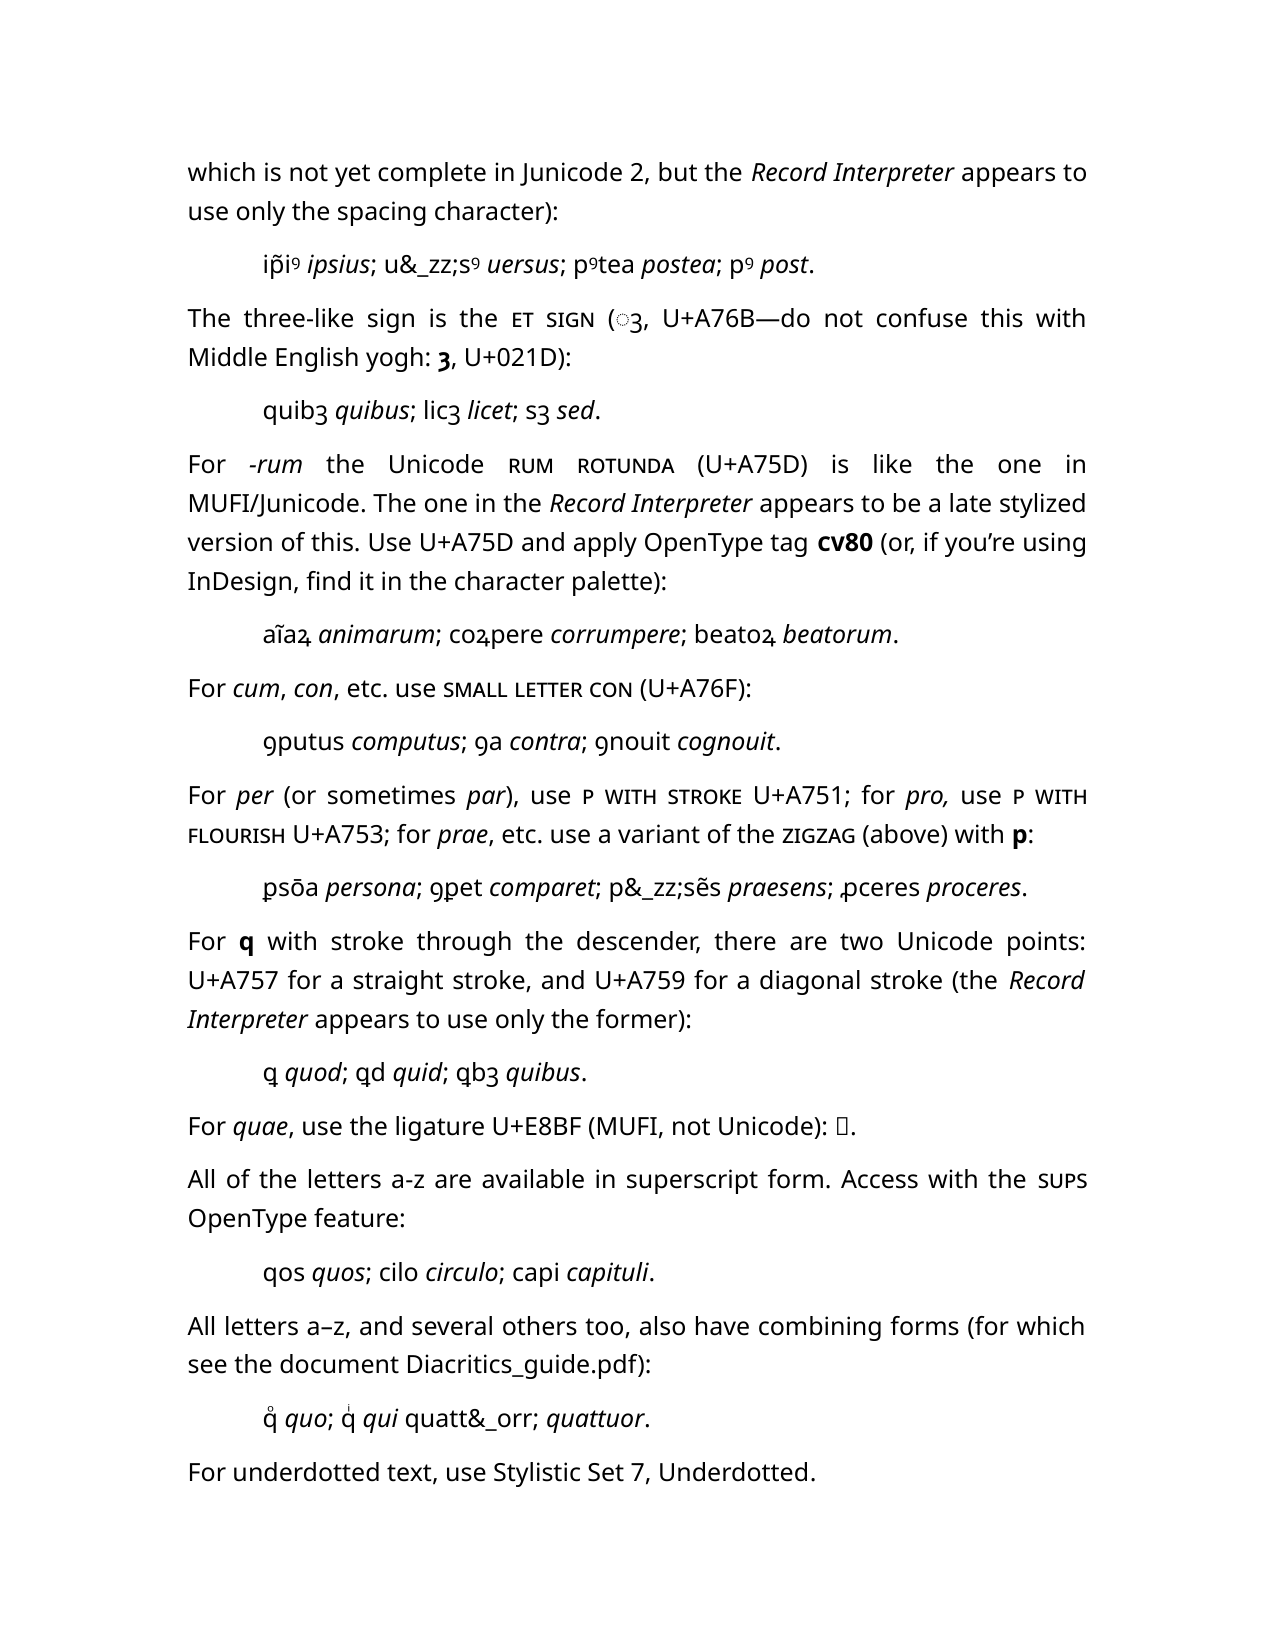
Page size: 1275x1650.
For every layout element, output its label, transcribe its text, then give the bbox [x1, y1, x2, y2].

text qos quos; cilo circulo; capi capituli. [262, 1250, 1087, 1289]
text ꝯputus computus; ꝯa contra; ꝯnouit cognouit. [262, 719, 1087, 758]
text aĩaꝝ animarum; coꝝpere corrumpere; beatoꝝ beatorum. [262, 612, 1087, 651]
text For q with stroke through the descender, there are two Unicode points: U+A757 for a straight stroke, and U+A759 for a diagonal stroke (the Record Interpreter appears to use only the former): [187, 919, 1087, 1036]
text All of the letters a-z are available in superscript form. Access with the sups OpenType feature: [187, 1158, 1087, 1236]
text ꝗ quod; ꝗd quid; ꝗbꝫ quibus. [262, 1051, 1087, 1089]
text The three-like sign is the et sign (◌ꝫ, U+A76B—do not confuse this with Middle English yogh: ȝ, U+021D): [187, 296, 1087, 374]
text which is not yet complete in Junicode 2, but the Record Interpreter appears to use only the spacing character): [187, 150, 1087, 228]
text All letters a–z, and several others too, also have combining forms (for which see the document Diacritics_guide.pdf): [187, 1304, 1087, 1382]
text For -rum the Unicode rum rotunda (U+A75D) is like the one in MUFI/Junicode. The one in the Record Interpreter appears to be a late stylized version of this. Use U+A75D and apply OpenType tag cv80 (or, if you’re using InDesign, find it in the character palette): [187, 442, 1087, 598]
text ꝑsōa persona; ꝯꝑet comparet; p&_zz;sẽs praesens; ꝓceres proceres. [262, 866, 1087, 904]
text For quae, use the ligature U+E8BF (MUFI, not Unicode): . [187, 1104, 1087, 1143]
text For underdotted text, use Stylistic Set 7, Underdotted. [187, 1450, 1087, 1489]
text For cum, con, etc. use small letter con (U+A76F): [187, 666, 1087, 705]
text qͦ quo; qͥ qui quatt&_orr; quattuor. [262, 1396, 1087, 1435]
text For per (or sometimes par), use p with stroke U+A751; for pro, use p with flourish U+A753; for prae, etc. use a variant of the zigzag (above) with p: [187, 773, 1087, 851]
text ip̃iꝰ ipsius; u&_zz;sꝰ uersus; pꝰtea postea; pꝰ post. [262, 242, 1087, 281]
text quibꝫ quibus; licꝫ licet; sꝫ sed. [262, 388, 1087, 427]
